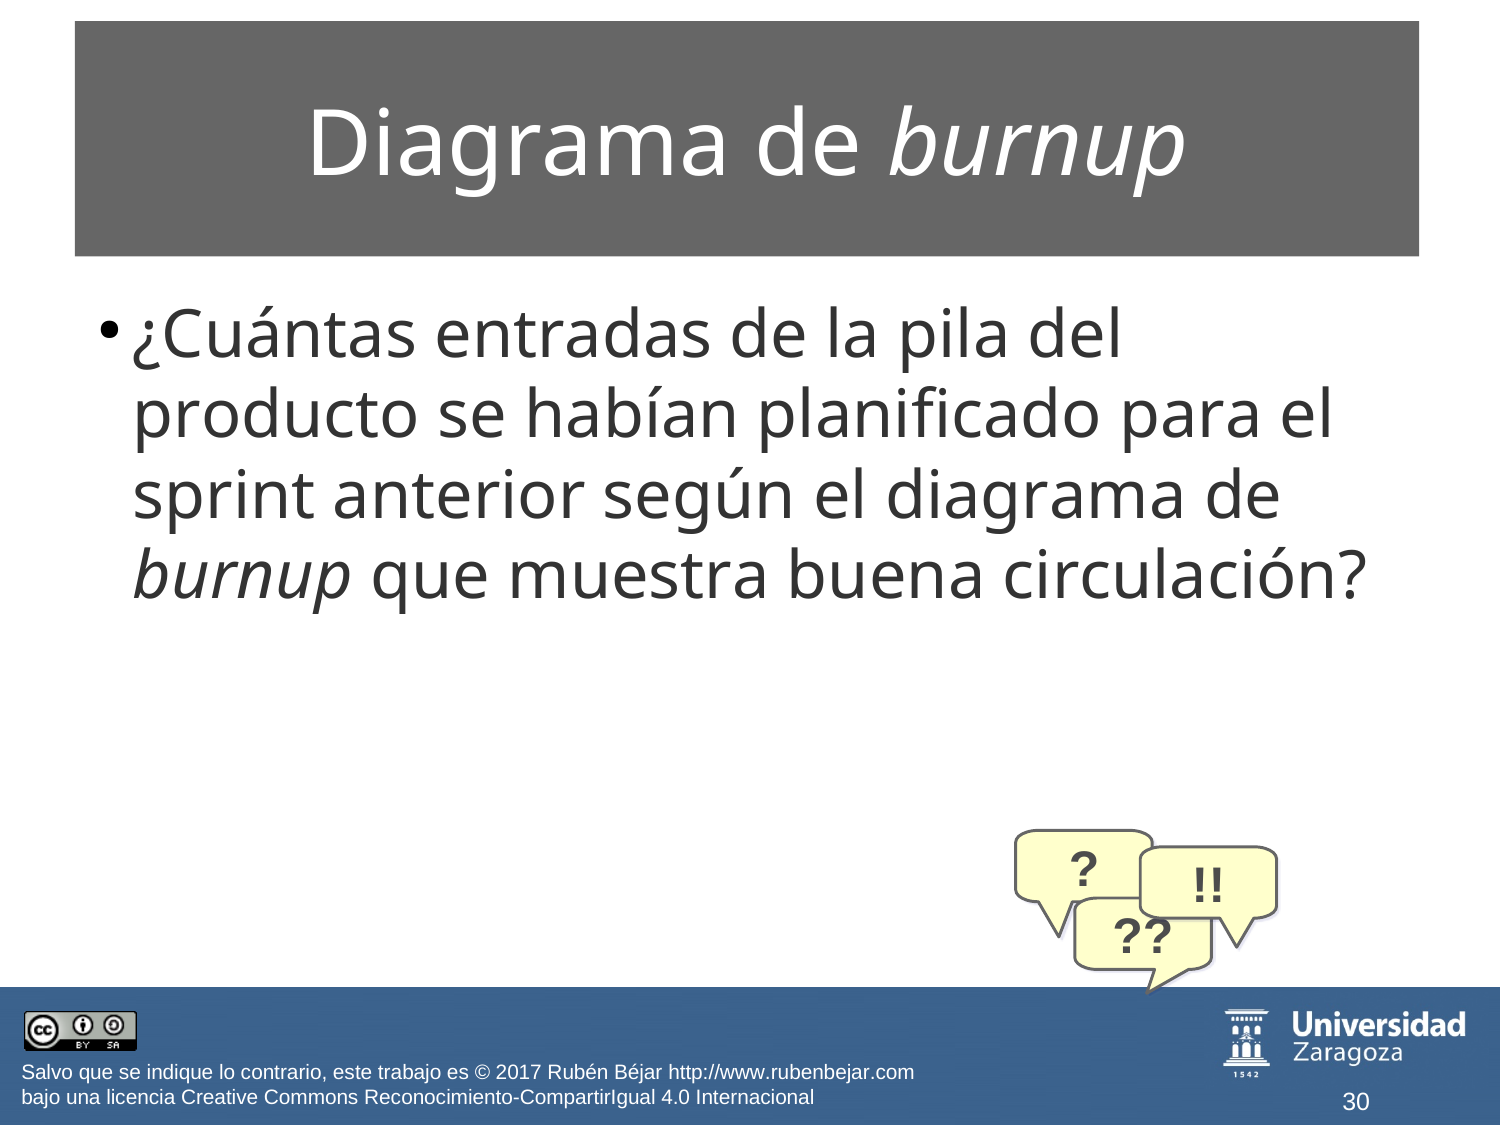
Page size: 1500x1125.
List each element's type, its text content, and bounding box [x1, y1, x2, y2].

text_box ? [1015, 830, 1153, 937]
title Diagrama de burnup [74, 21, 1420, 257]
list ¿Cuántas entradas de la pila del producto se habían planificado para el sprint anterior según el diagrama de burnup que muestra buena circulación? [82, 283, 1418, 957]
text_box ?? [1074, 897, 1212, 994]
picture [0, 987, 1500, 1125]
text_box !! [1140, 846, 1277, 948]
